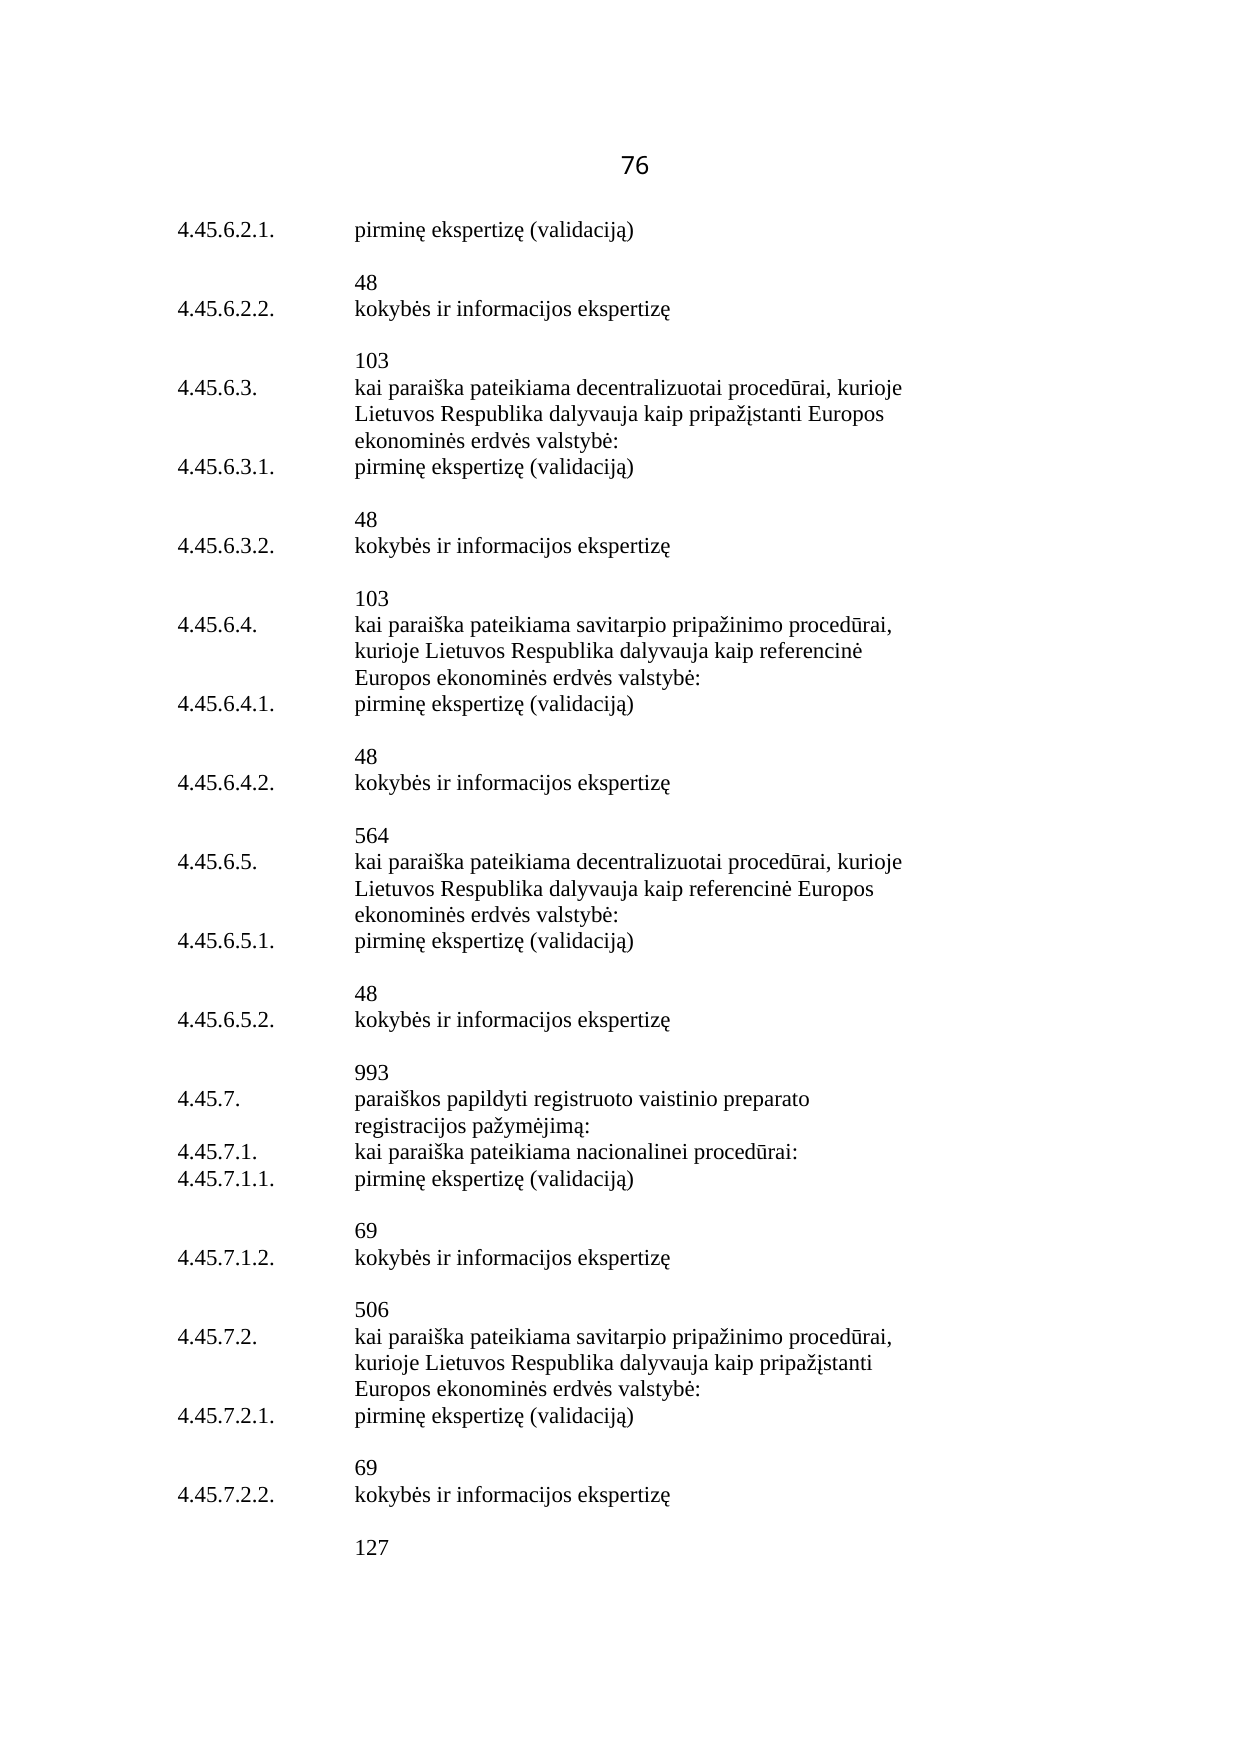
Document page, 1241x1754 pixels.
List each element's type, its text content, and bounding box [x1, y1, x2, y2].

text ekonominės erdvės valstybė: [354, 901, 945, 927]
text 4.45.7.2.2. kokybės ir informacijos ekspertizę 127 [177, 1481, 945, 1560]
text 4.45.6.4.2. kokybės ir informacijos ekspertizę 564 [177, 769, 945, 848]
text 4.45.6.3.1. pirminę ekspertizę (validaciją) 48 [177, 453, 945, 532]
text Lietuvos Respublika dalyvauja kaip referencinė Europos [354, 875, 945, 901]
text Europos ekonominės erdvės valstybė: [354, 1375, 945, 1402]
text Lietuvos Respublika dalyvauja kaip pripažįstanti Europos [354, 400, 945, 427]
text 4.45.6.5. kai paraiška pateikiama decentralizuotai procedūrai, kurioje [177, 848, 945, 875]
text 4.45.7.1.1. pirminę ekspertizę (validaciją) 69 [177, 1164, 945, 1244]
text 4.45.6.4.1. pirminę ekspertizę (validaciją) 48 [177, 690, 945, 769]
text kurioje Lietuvos Respublika dalyvauja kaip pripažįstanti [354, 1349, 945, 1375]
text 4.45.7.1.2. kokybės ir informacijos ekspertizę 506 [177, 1244, 945, 1323]
text 4.45.6.3. kai paraiška pateikiama decentralizuotai procedūrai, kurioje [177, 374, 945, 400]
text Europos ekonominės erdvės valstybė: [354, 664, 945, 690]
text 4.45.6.2.1. pirminę ekspertizę (validaciją) 48 [177, 216, 945, 295]
text 4.45.6.3.2. kokybės ir informacijos ekspertizę 103 [177, 532, 945, 611]
text 4.45.7.1. kai paraiška pateikiama nacionalinei procedūrai: [177, 1138, 945, 1164]
text 4.45.6.5.1. pirminę ekspertizę (validaciją) 48 [177, 927, 945, 1006]
text 4.45.7. paraiškos papildyti registruoto vaistinio preparato [177, 1086, 945, 1112]
text ekonominės erdvės valstybė: [354, 427, 945, 453]
text kurioje Lietuvos Respublika dalyvauja kaip referencinė [354, 637, 945, 664]
text 4.45.6.4. kai paraiška pateikiama savitarpio pripažinimo procedūrai, [177, 611, 945, 637]
text 4.45.6.2.2. kokybės ir informacijos ekspertizę 103 [177, 295, 945, 374]
text 4.45.6.5.2. kokybės ir informacijos ekspertizę 993 [177, 1006, 945, 1086]
text 4.45.7.2. kai paraiška pateikiama savitarpio pripažinimo procedūrai, [177, 1323, 945, 1349]
text 4.45.7.2.1. pirminę ekspertizę (validaciją) 69 [177, 1402, 945, 1481]
text registracijos pažymėjimą: [354, 1112, 945, 1138]
